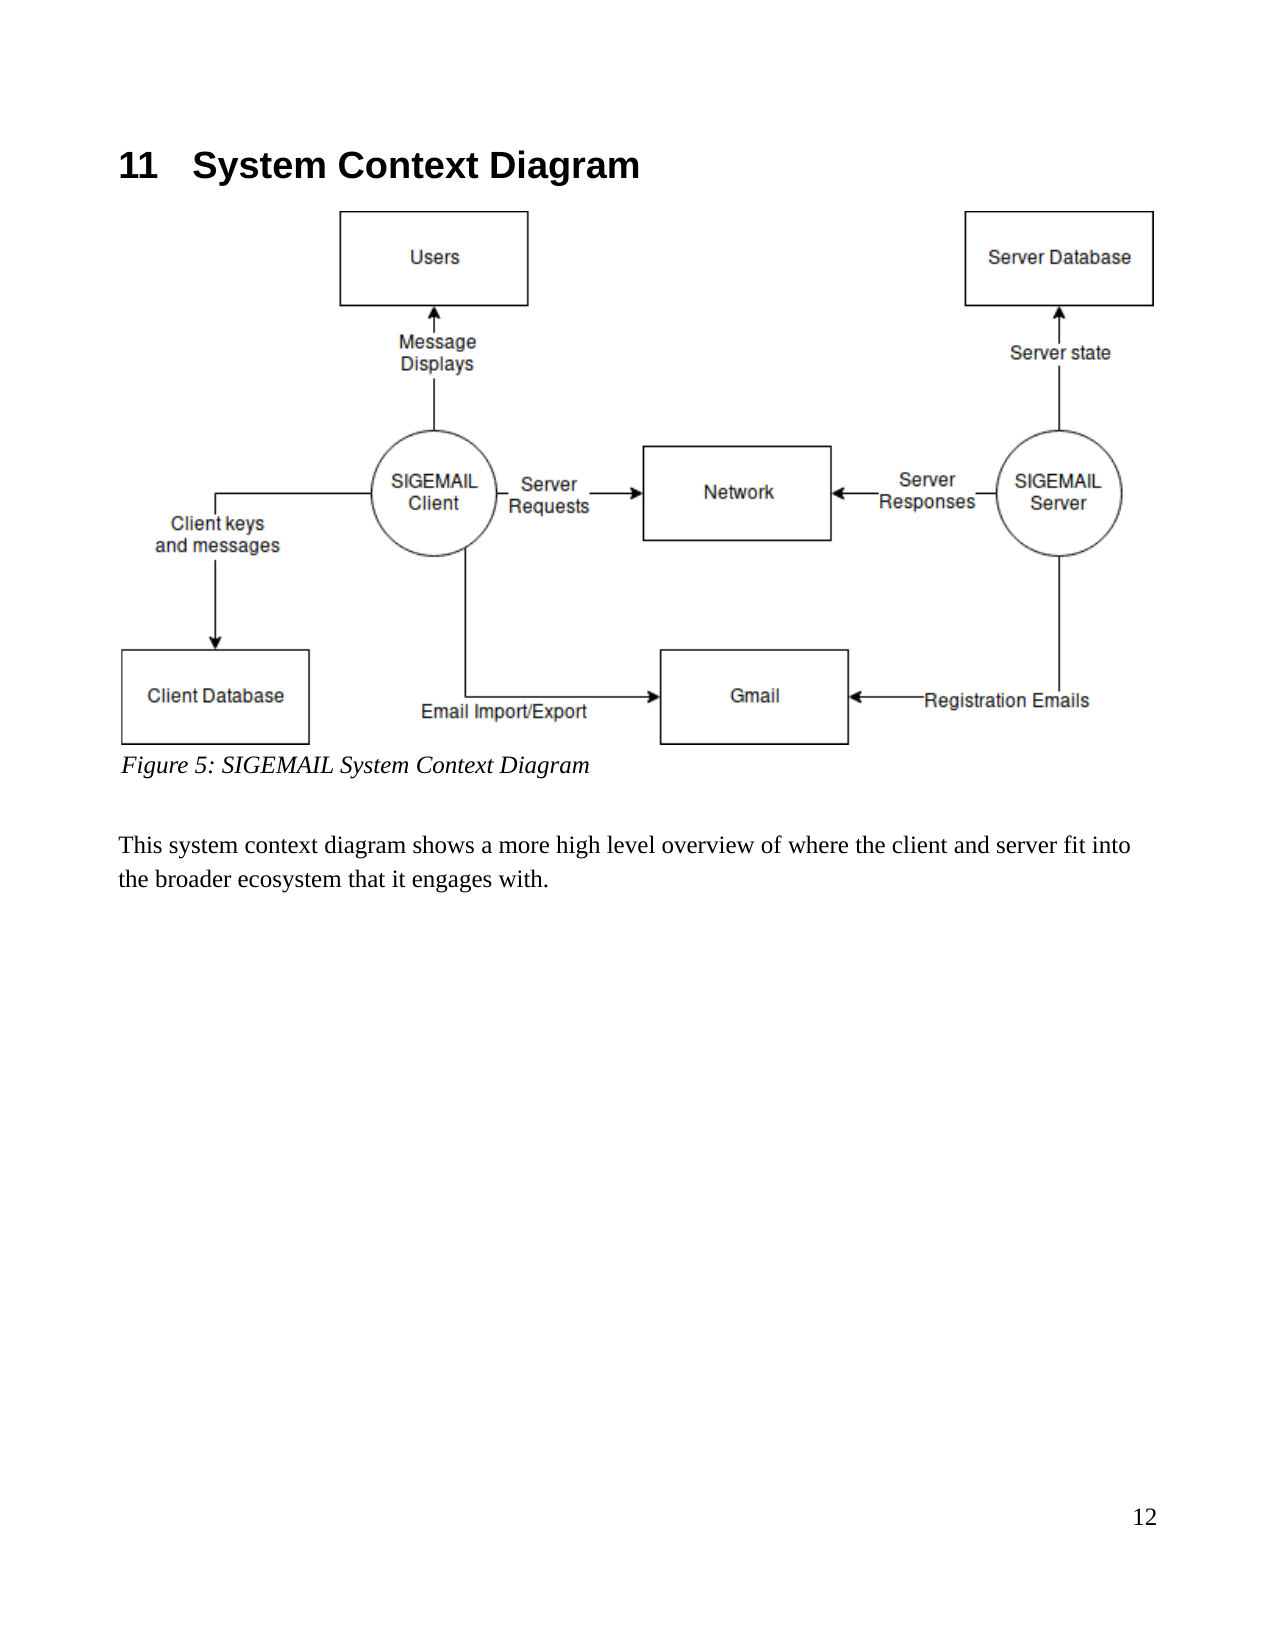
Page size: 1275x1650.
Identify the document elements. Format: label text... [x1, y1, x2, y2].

picture [121, 211, 1154, 745]
subtitle System Context Diagram [118, 143, 1157, 187]
text This system context diagram shows a more high level overview of where the client and server fit into the broader ecosystem that it engages with. [118, 831, 1157, 892]
text Figure 5: SIGEMAIL System Context Diagram [121, 745, 1154, 779]
